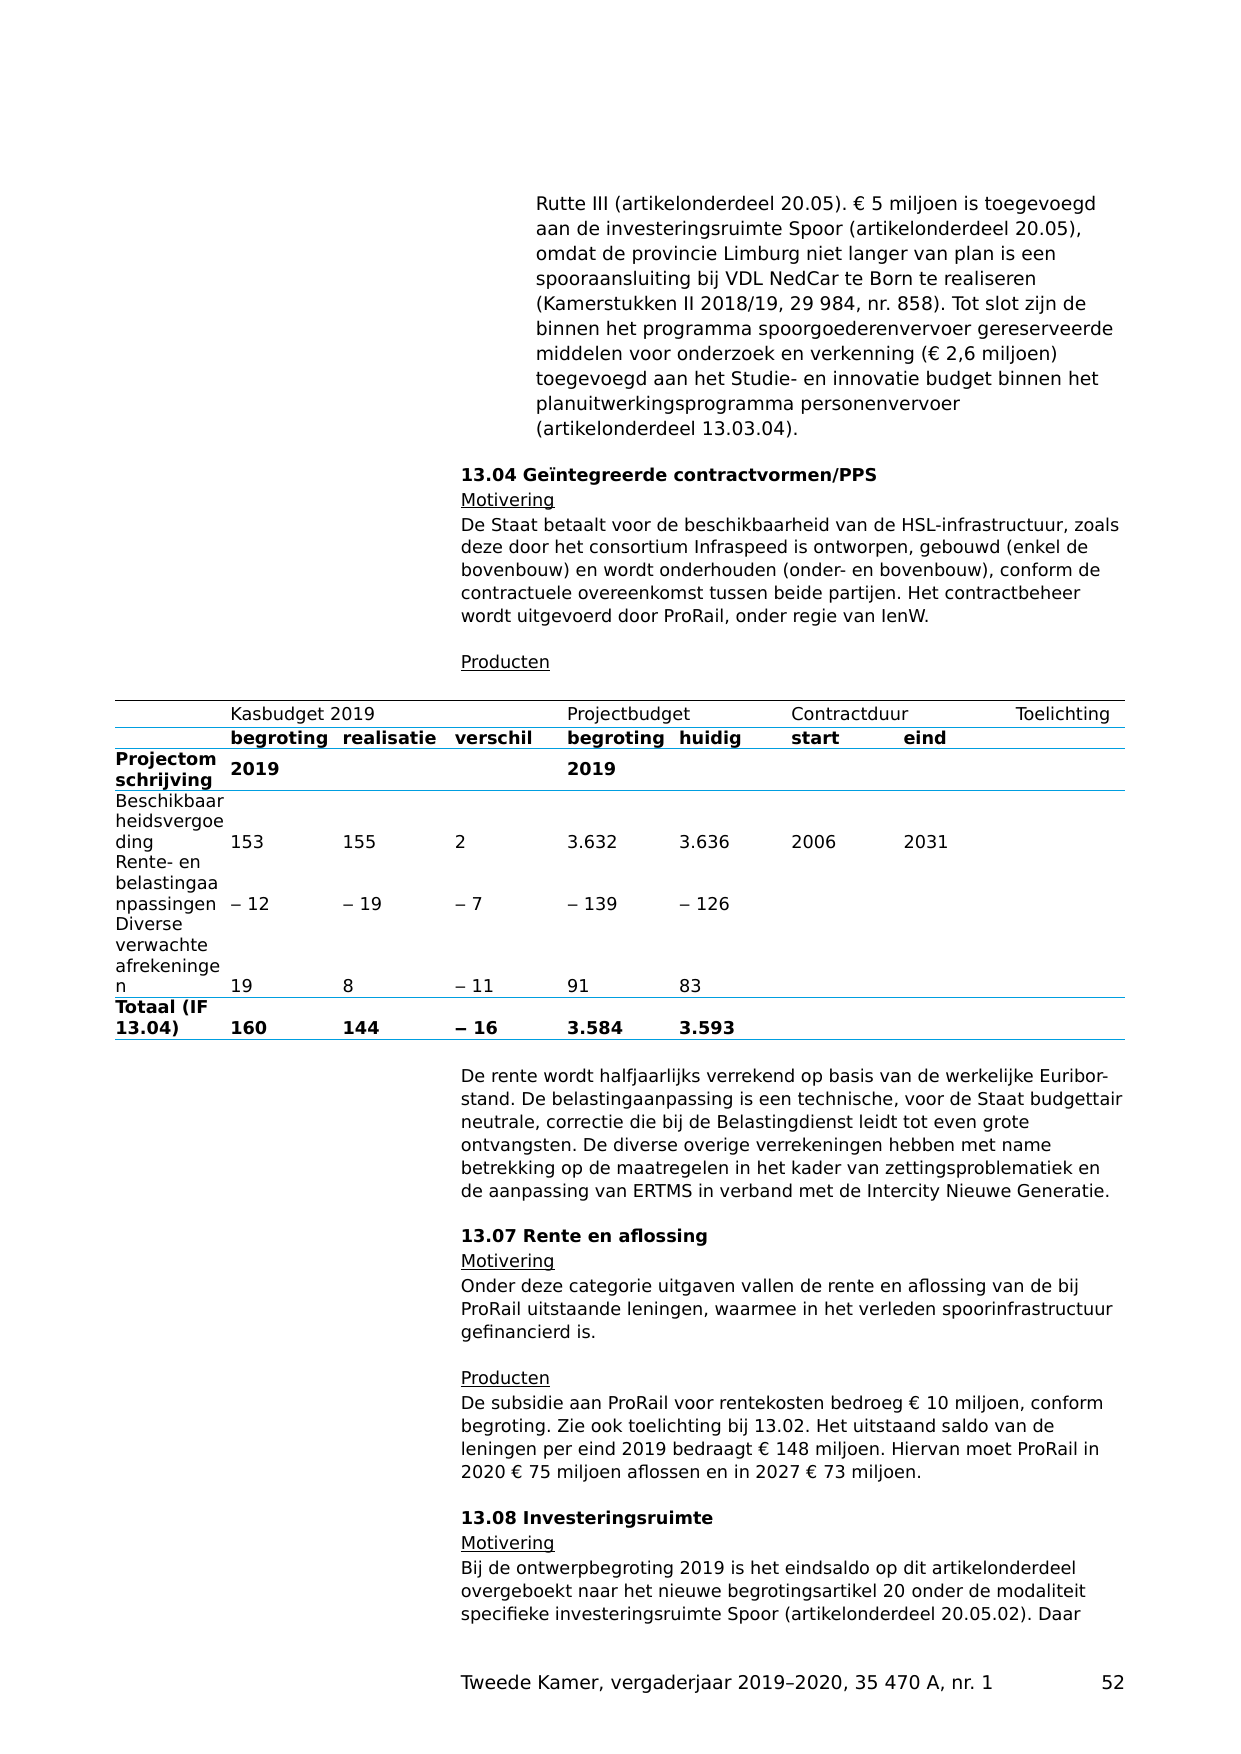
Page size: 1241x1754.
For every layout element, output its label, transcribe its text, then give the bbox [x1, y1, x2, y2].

table_cell [115, 728, 227, 748]
table_cell Diverse verwachte afrekeningen [115, 914, 227, 997]
table_cell [676, 749, 788, 790]
table_cell ‒ 11 [452, 914, 564, 997]
text De subsidie aan ProRail voor rentekosten bedroeg € 10 miljoen, conform begroting. Zie ook toelichting bij 13.02. Het uitstaand saldo van de leningen per eind 2019 bedraagt € 148 miljoen. Hiervan moet ProRail in 2020 € 75 miljoen aflossen en in 2027 € 73 miljoen. [461, 1391, 1125, 1483]
table_cell Rente- en belastingaanpassingen [115, 853, 227, 914]
table_cell Beschikbaarheidsvergoeding [115, 791, 227, 852]
text Producten [461, 1366, 1125, 1389]
table_cell [900, 914, 1013, 997]
table_cell [1013, 998, 1125, 1039]
table_cell [115, 701, 227, 727]
table_cell ‒ 7 [452, 853, 564, 914]
table_cell [340, 749, 452, 790]
table_cell [788, 749, 900, 790]
table_cell Kasbudget 2019 [227, 701, 564, 727]
table_cell [1013, 791, 1125, 852]
table_cell begroting [564, 728, 676, 748]
table_cell [900, 853, 1013, 914]
table_cell 155 [340, 791, 452, 852]
table_cell ‒ 12 [227, 853, 339, 914]
table_cell 2006 [788, 791, 900, 852]
table_cell [788, 914, 900, 997]
table_cell [900, 998, 1013, 1039]
table_cell huidig [676, 728, 788, 748]
text Bij de ontwerpbegroting 2019 is het eindsaldo op dit artikelonderdeel overgeboekt naar het nieuwe begrotingsartikel 20 onder de modaliteit specifieke investeringsruimte Spoor (artikelonderdeel 20.05.02). Daar [461, 1556, 1125, 1624]
table_cell 2031 [900, 791, 1013, 852]
text De Staat betaalt voor de beschikbaarheid van de HSL-infrastructuur, zoals deze door het consortium Infraspeed is ontworpen, gebouwd (enkel de bovenbouw) en wordt onderhouden (onder- en bovenbouw), conform de contractuele overeenkomst tussen beide partijen. Het contractbeheer wordt uitgevoerd door ProRail, onder regie van IenW. [461, 513, 1125, 627]
table_cell ‒ 126 [676, 853, 788, 914]
table_cell 160 [227, 998, 339, 1039]
table_cell Projectbudget [564, 701, 788, 727]
list Rutte III (artikelonderdeel 20.05). € 5 miljoen is toegevoegd aan de investeringsruimte Spoor (artikelonderdeel 20.05), omdat de provincie Limburg niet langer van plan is een spooraansluiting bij VDL NedCar te Born te realiseren (Kamerstukken II 2018/19, 29 984, nr. 858). Tot slot zijn de binnen het programma spoorgoederenvervoer gereserveerde middelen voor onderzoek en verkenning (€ 2,6 miljoen) toegevoegd aan het Studie- en innovatie budget binnen het planuitwerkingsprogramma personenvervoer (artikelonderdeel 13.03.04). [498, 191, 1125, 441]
table_cell realisatie [340, 728, 452, 748]
table_cell 2019 [227, 749, 339, 790]
table_cell [788, 998, 900, 1039]
table_cell verschil [452, 728, 564, 748]
text Motivering [461, 488, 1125, 511]
table_cell 91 [564, 914, 676, 997]
table_cell 3.632 [564, 791, 676, 852]
table_cell 2 [452, 791, 564, 852]
table_cell begroting [227, 728, 339, 748]
table_cell ‒ 16 [452, 998, 564, 1039]
table_cell 144 [340, 998, 452, 1039]
table_cell 3.584 [564, 998, 676, 1039]
text De rente wordt halfjaarlijks verrekend op basis van de werkelijke Euribor-stand. De belastingaanpassing is een technische, voor de Staat budgettair neutrale, correctie die bij de Belastingdienst leidt tot even grote ontvangsten. De diverse overige verrekeningen hebben met name betrekking op de maatregelen in het kader van zettingsproblematiek en de aanpassing van ERTMS in verband met de Intercity Nieuwe Generatie. [461, 1064, 1125, 1202]
table_cell ‒ 139 [564, 853, 676, 914]
table_cell [1013, 853, 1125, 914]
table_cell Projectomschrijving [115, 749, 227, 790]
table_cell [788, 853, 900, 914]
table_header Projectoverzicht Geïntegreerde contractvormen/PPS (13.04) (bedragen x € 1 miljoen) [115, 675, 1125, 700]
table_cell Contractduur [788, 701, 1013, 727]
table_cell Toelichting [1013, 701, 1125, 727]
table_cell ‒ 19 [340, 853, 452, 914]
text Motivering [461, 1249, 1125, 1272]
table_cell [1013, 914, 1125, 997]
text 13.07 Rente en aflossing [461, 1224, 1125, 1247]
table_cell 83 [676, 914, 788, 997]
text 13.08 Investeringsruimte [461, 1506, 1125, 1529]
table_cell 2019 [564, 749, 676, 790]
table_cell [1013, 728, 1125, 748]
text Motivering [461, 1531, 1125, 1554]
table_cell 8 [340, 914, 452, 997]
text 13.04 Geïntegreerde contractvormen/PPS [461, 463, 1125, 486]
table_cell Totaal (IF 13.04) [115, 998, 227, 1039]
table_cell start [788, 728, 900, 748]
text Producten [461, 650, 1125, 673]
text Onder deze categorie uitgaven vallen de rente en aflossing van de bij ProRail uitstaande leningen, waarmee in het verleden spoorinfrastructuur gefinancierd is. [461, 1274, 1125, 1343]
table_cell 3.593 [676, 998, 788, 1039]
table_cell 3.636 [676, 791, 788, 852]
table_cell eind [900, 728, 1013, 748]
table_cell [452, 749, 564, 790]
table_cell 19 [227, 914, 339, 997]
table_cell [900, 749, 1013, 790]
table_cell [1013, 749, 1125, 790]
table_cell 153 [227, 791, 339, 852]
